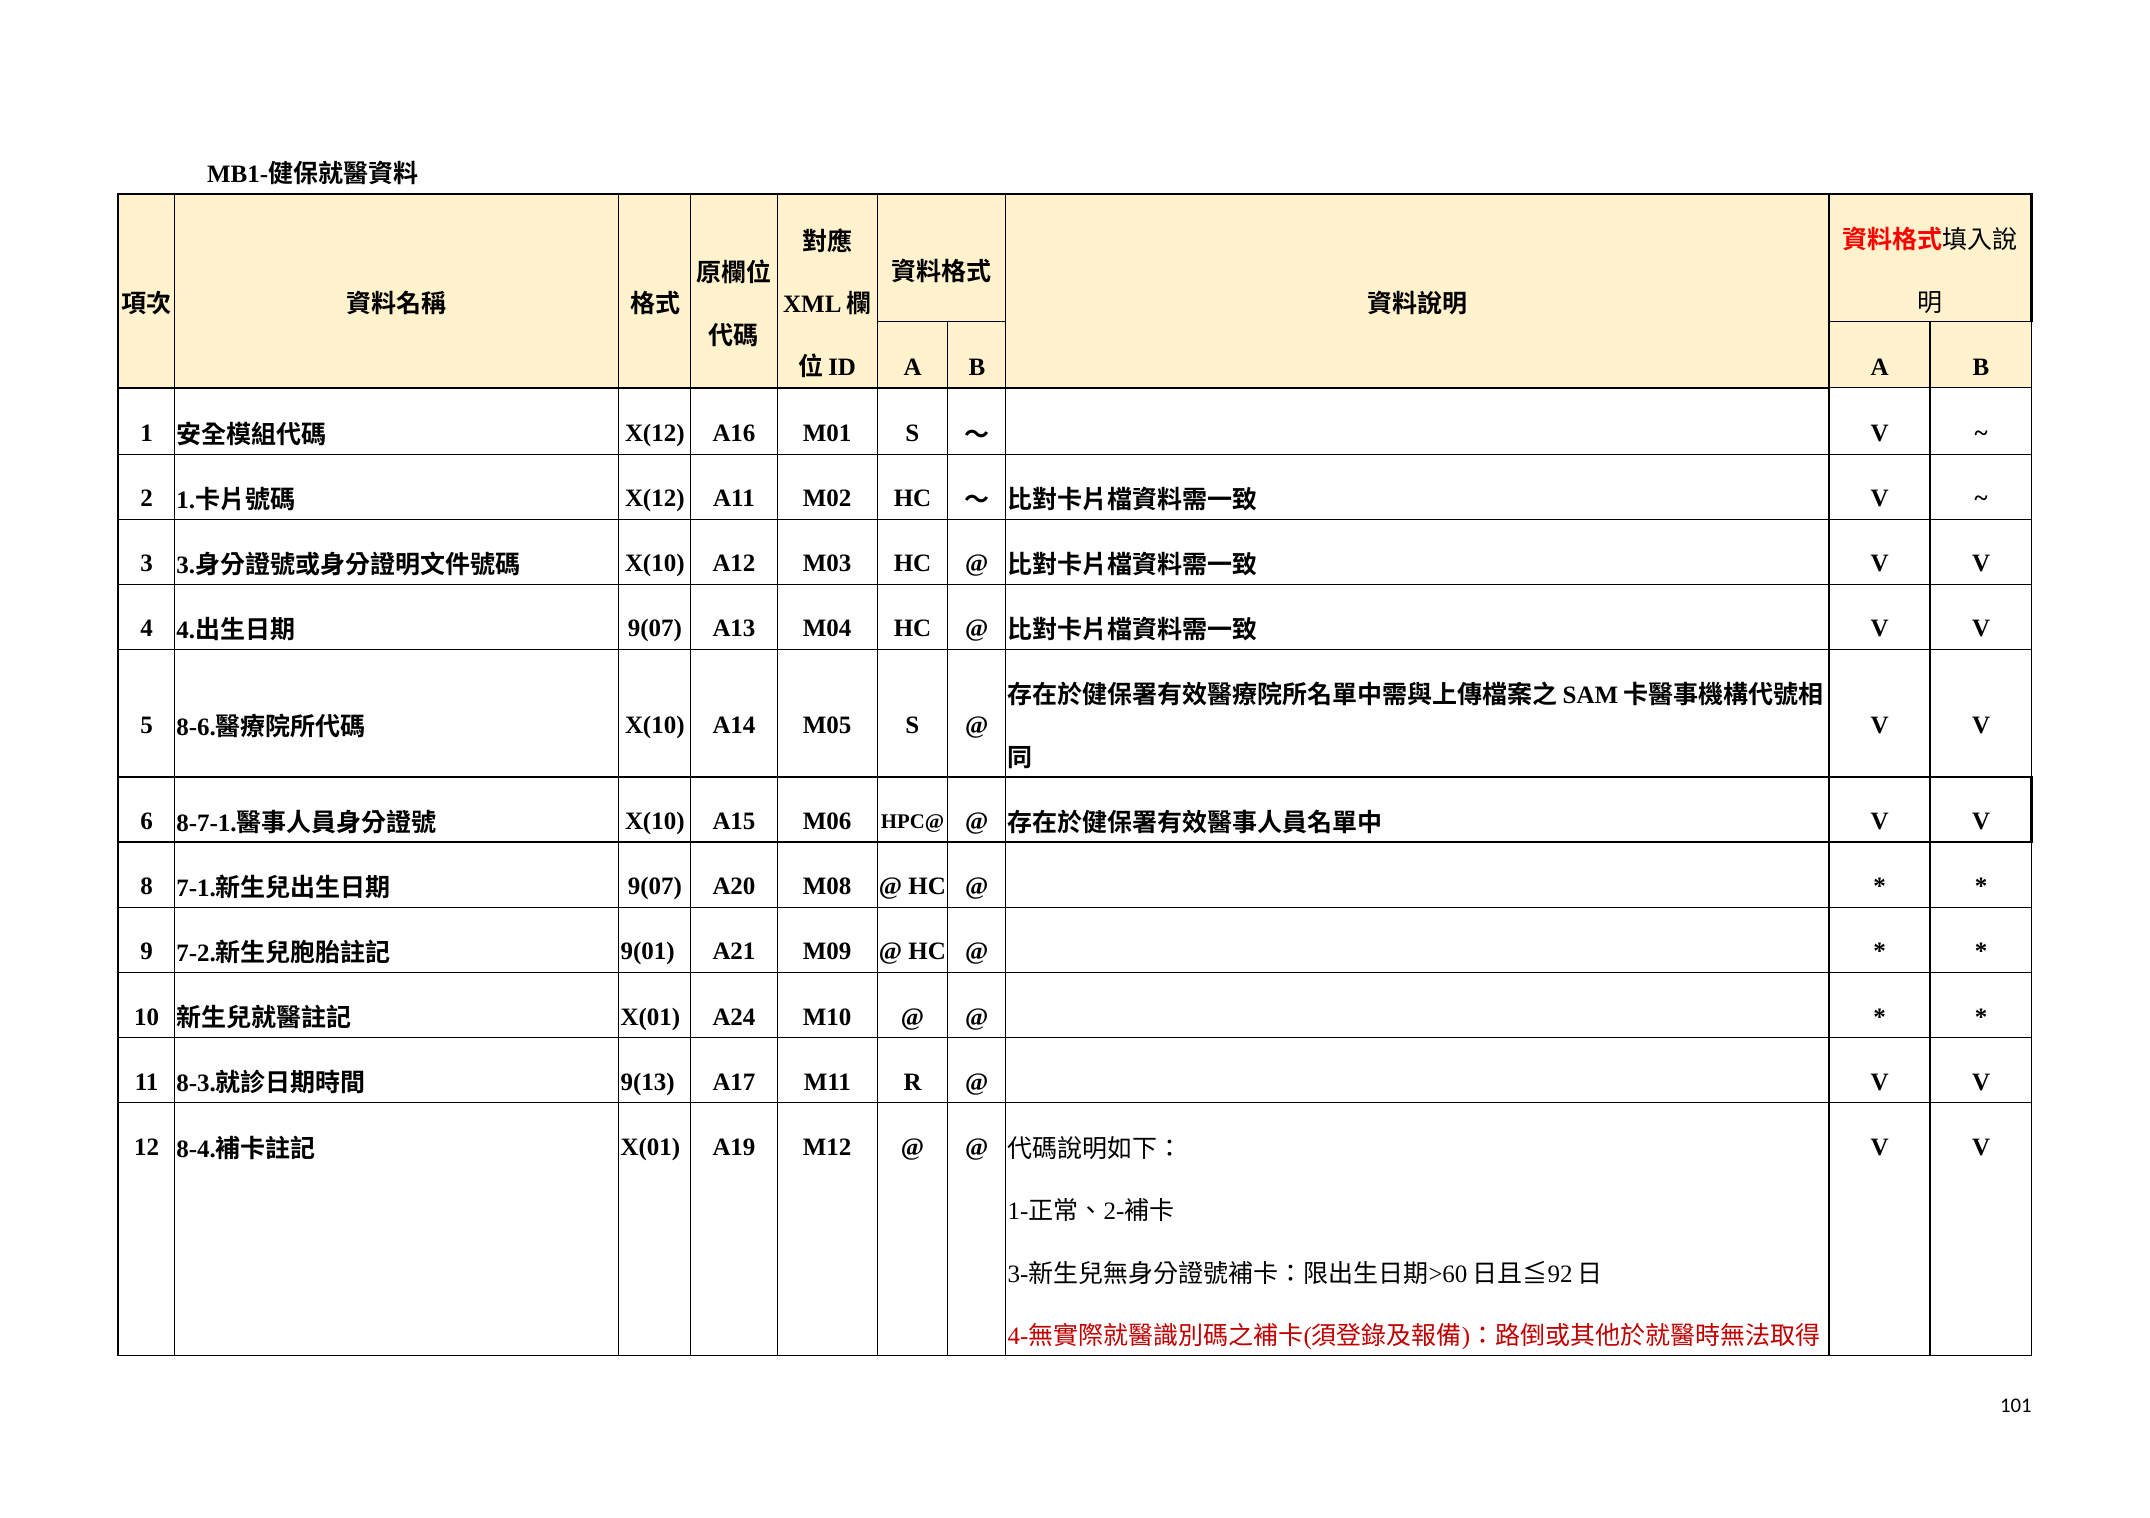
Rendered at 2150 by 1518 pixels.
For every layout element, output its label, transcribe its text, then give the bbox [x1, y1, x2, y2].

table_cell 新生兒就醫註記 [175, 973, 618, 1037]
table_cell 比對卡片檔資料需一致 [1006, 455, 1828, 518]
table_cell B [948, 322, 1005, 387]
table_cell @ [948, 1103, 1005, 1354]
table_cell * [1931, 908, 2031, 972]
table_cell 3 [119, 520, 174, 584]
table_cell 7-2.新生兒胞胎註記 [175, 908, 618, 972]
table_cell 12 [119, 1103, 174, 1354]
table_cell 3.身分證號或身分證明文件號碼 [175, 520, 618, 584]
table_cell ～ [948, 389, 1005, 453]
table_cell V [1830, 1103, 1929, 1354]
table_cell * [1931, 973, 2031, 1037]
table_cell 代碼說明如下： 1-正常、2-補卡 3-新生兒無身分證號補卡：限出生日期>60日且≦92日 4-無實際就醫識別碼之補卡(須登錄及報備)：路倒或其他於就醫時無法取得 [1006, 1103, 1828, 1354]
table_cell 4 [119, 585, 174, 649]
table_cell V [1830, 650, 1929, 776]
table_cell @ HC [878, 908, 947, 972]
table_cell @ [948, 520, 1005, 584]
table_cell V [1830, 455, 1929, 518]
table_cell ~ [1931, 455, 2031, 518]
table_cell @ [948, 778, 1005, 841]
table_cell 1.卡片號碼 [175, 455, 618, 518]
table_cell * [1830, 908, 1929, 972]
table_cell M10 [778, 973, 877, 1037]
table_header 資料說明 [1006, 195, 1828, 387]
table_cell 存在於健保署有效醫事人員名單中 [1006, 778, 1828, 841]
table_cell X(12) [619, 389, 690, 453]
table_cell 4.出生日期 [175, 585, 618, 649]
table_cell 存在於健保署有效醫療院所名單中需與上傳檔案之SAM卡醫事機構代號相同 [1006, 650, 1828, 776]
table_cell 比對卡片檔資料需一致 [1006, 585, 1828, 649]
table_cell V [1931, 1103, 2031, 1354]
table_cell @ [948, 843, 1005, 907]
table_cell [1006, 908, 1828, 972]
table_cell A14 [691, 650, 777, 776]
table_cell M01 [778, 389, 877, 453]
table_cell 8-4.補卡註記 [175, 1103, 618, 1354]
table_cell A [1830, 322, 1929, 387]
subtitle MB1-健保就醫資料 [207, 130, 2031, 192]
table_cell 1 [119, 389, 174, 453]
table_cell [1006, 1038, 1828, 1102]
table_cell V [1931, 585, 2031, 649]
table_cell A21 [691, 908, 777, 972]
table_cell V [1830, 778, 1929, 841]
table_cell V [1830, 585, 1929, 649]
table_cell ～ [948, 455, 1005, 518]
table_cell V [1931, 520, 2031, 584]
table_cell HC [878, 455, 947, 518]
table_cell V [1830, 520, 1929, 584]
table_cell @ [948, 585, 1005, 649]
table_cell M08 [778, 843, 877, 907]
table_cell M03 [778, 520, 877, 584]
table_cell 8-6.醫療院所代碼 [175, 650, 618, 776]
table_header 格式 [619, 195, 690, 387]
table_cell X(01) [619, 973, 690, 1037]
table_cell [1006, 843, 1828, 907]
table_cell M09 [778, 908, 877, 972]
table_cell @ [948, 973, 1005, 1037]
table_cell 9 [119, 908, 174, 972]
table_cell M11 [778, 1038, 877, 1102]
table_cell M02 [778, 455, 877, 518]
table_cell [1006, 389, 1828, 453]
table_cell 11 [119, 1038, 174, 1102]
table_cell A20 [691, 843, 777, 907]
table_header 資料格式 [878, 195, 1005, 321]
table_cell R [878, 1038, 947, 1102]
table_cell 2 [119, 455, 174, 518]
table_cell @ [948, 1038, 1005, 1102]
table_cell M06 [778, 778, 877, 841]
table_cell M05 [778, 650, 877, 776]
table_cell 9(07) [619, 585, 690, 649]
table_cell 8-7-1.醫事人員身分證號 [175, 778, 618, 841]
table_cell A15 [691, 778, 777, 841]
table_cell V [1931, 778, 2030, 841]
table_cell V [1931, 650, 2031, 776]
table_cell X(10) [619, 520, 690, 584]
table_header 對應XML欄位ID [778, 195, 877, 387]
table_cell X(12) [619, 455, 690, 518]
table_header 原欄位代碼 [691, 195, 777, 387]
table_cell 5 [119, 650, 174, 776]
table_cell M12 [778, 1103, 877, 1354]
table_cell 9(13) [619, 1038, 690, 1102]
table_cell 9(01) [619, 908, 690, 972]
table_cell X(10) [619, 650, 690, 776]
table_cell A16 [691, 389, 777, 453]
table_header 資料格式填入說明 [1830, 195, 2030, 321]
table_cell * [1931, 843, 2031, 907]
table_cell 比對卡片檔資料需一致 [1006, 520, 1828, 584]
table_cell A12 [691, 520, 777, 584]
table_cell 10 [119, 973, 174, 1037]
table_cell V [1931, 1038, 2031, 1102]
table_cell HPC@ [878, 778, 947, 841]
table_cell A [878, 322, 947, 387]
table_cell A24 [691, 973, 777, 1037]
table_cell S [878, 650, 947, 776]
table_cell HC [878, 585, 947, 649]
table_cell M04 [778, 585, 877, 649]
table_cell * [1830, 973, 1929, 1037]
table_cell 6 [119, 778, 174, 841]
table_cell @ HC [878, 843, 947, 907]
table_header 項次 [119, 195, 174, 387]
table_cell 8 [119, 843, 174, 907]
table_cell X(01) [619, 1103, 690, 1354]
table_cell @ [948, 650, 1005, 776]
table_cell A19 [691, 1103, 777, 1354]
table_cell * [1830, 843, 1929, 907]
table_cell V [1830, 388, 1929, 453]
table_cell [1006, 973, 1828, 1037]
table_cell @ [948, 908, 1005, 972]
table_cell @ [878, 1103, 947, 1354]
table_cell 8-3.就診日期時間 [175, 1038, 618, 1102]
table_cell 9(07) [619, 843, 690, 907]
table_cell S [878, 389, 947, 453]
table_cell 安全模組代碼 [175, 389, 618, 453]
table_cell A13 [691, 585, 777, 649]
table_cell @ [878, 973, 947, 1037]
table_cell V [1830, 1038, 1929, 1102]
table_cell HC [878, 520, 947, 584]
table_header 資料名稱 [175, 195, 618, 387]
table_cell 7-1.新生兒出生日期 [175, 843, 618, 907]
table_cell B [1931, 322, 2031, 387]
table_cell ~ [1931, 388, 2031, 453]
table_cell X(10) [619, 778, 690, 841]
table_cell A17 [691, 1038, 777, 1102]
table_cell A11 [691, 455, 777, 518]
